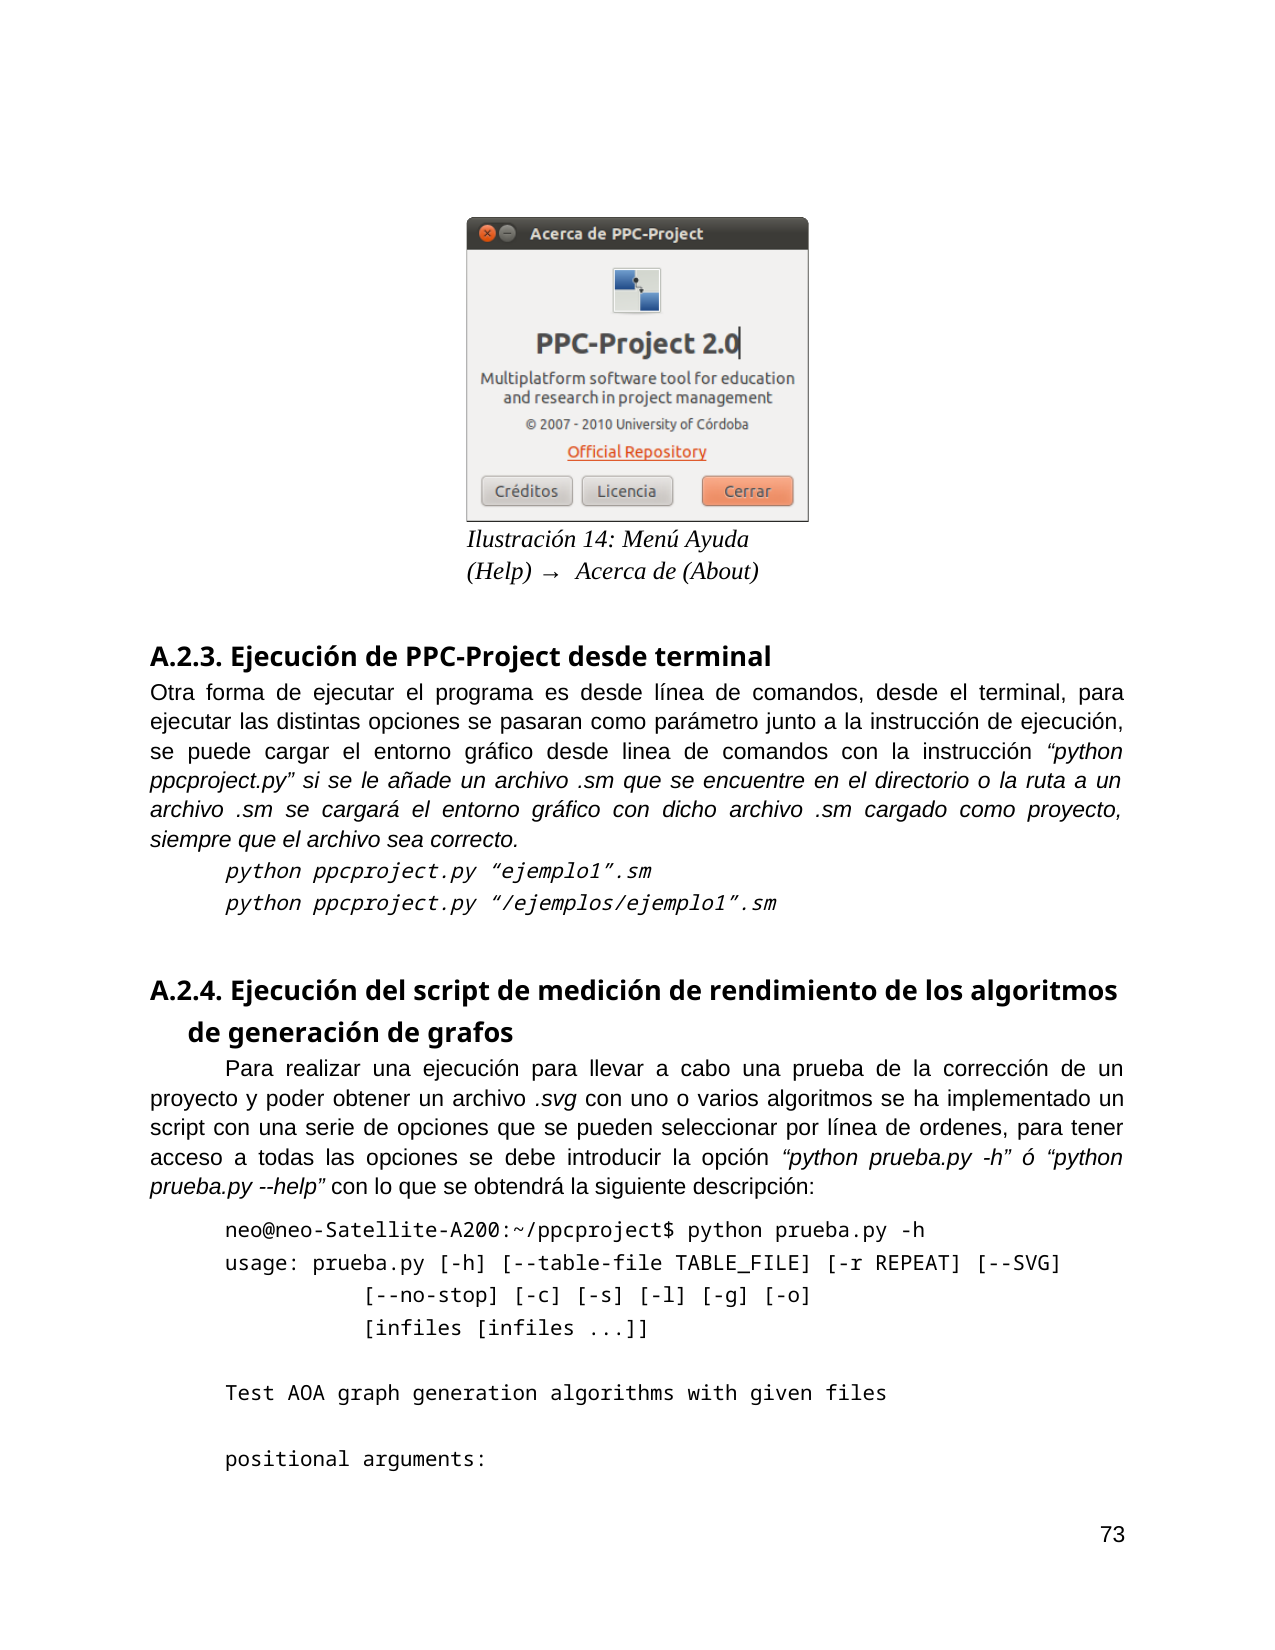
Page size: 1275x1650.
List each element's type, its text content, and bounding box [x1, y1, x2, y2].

subtitle Ejecución de PPC-Project desde terminal [150, 637, 1125, 674]
text positional arguments: [150, 1444, 1125, 1472]
text python ppcproject.py “ejemplo1”.sm [150, 856, 1125, 884]
picture [466, 217, 809, 522]
text Ilustración 14: Menú Ayuda (Help) → Acerca de (About) [467, 522, 808, 585]
text python ppcproject.py “/ejemplos/ejemplo1”.sm [150, 888, 1125, 917]
text [infiles [infiles ...]] [150, 1313, 1125, 1342]
text Test AOA graph generation algorithms with given files [150, 1378, 1125, 1407]
text neo@neo-Satellite-A200:~/ppcproject$ python prueba.py -h [150, 1215, 1125, 1244]
text [--no-stop] [-c] [-s] [-l] [-g] [-o] [150, 1281, 1125, 1309]
subtitle Ejecución del script de medición de rendimiento de los algoritmos de generación de grafos [150, 971, 1125, 1051]
text Otra forma de ejecutar el programa es desde línea de comandos, desde el terminal, para ejecutar las distintas opciones se pasaran como parámetro junto a la instrucción de ejecución, se puede cargar el entorno gráfico desde linea de comandos con la instrucción “python ppcproject.py” si se le añade un archivo .sm que se encuentre en el directorio o la ruta a un archivo .sm se cargará el entorno gráfico con dicho archivo .sm cargado como proyecto, siempre que el archivo sea correcto. [150, 679, 1125, 852]
text usage: prueba.py [-h] [--table-file TABLE_FILE] [-r REPEAT] [--SVG] [150, 1248, 1125, 1276]
text Para realizar una ejecución para llevar a cabo una prueba de la corrección de un proyecto y poder obtener un archivo .svg con uno o varios algoritmos se ha implementado un script con una serie de opciones que se pueden seleccionar por línea de ordenes, para tener acceso a todas las opciones se debe introducir la opción “python prueba.py -h” ó “python prueba.py --help” con lo que se obtendrá la siguiente descripción: [150, 1056, 1125, 1199]
